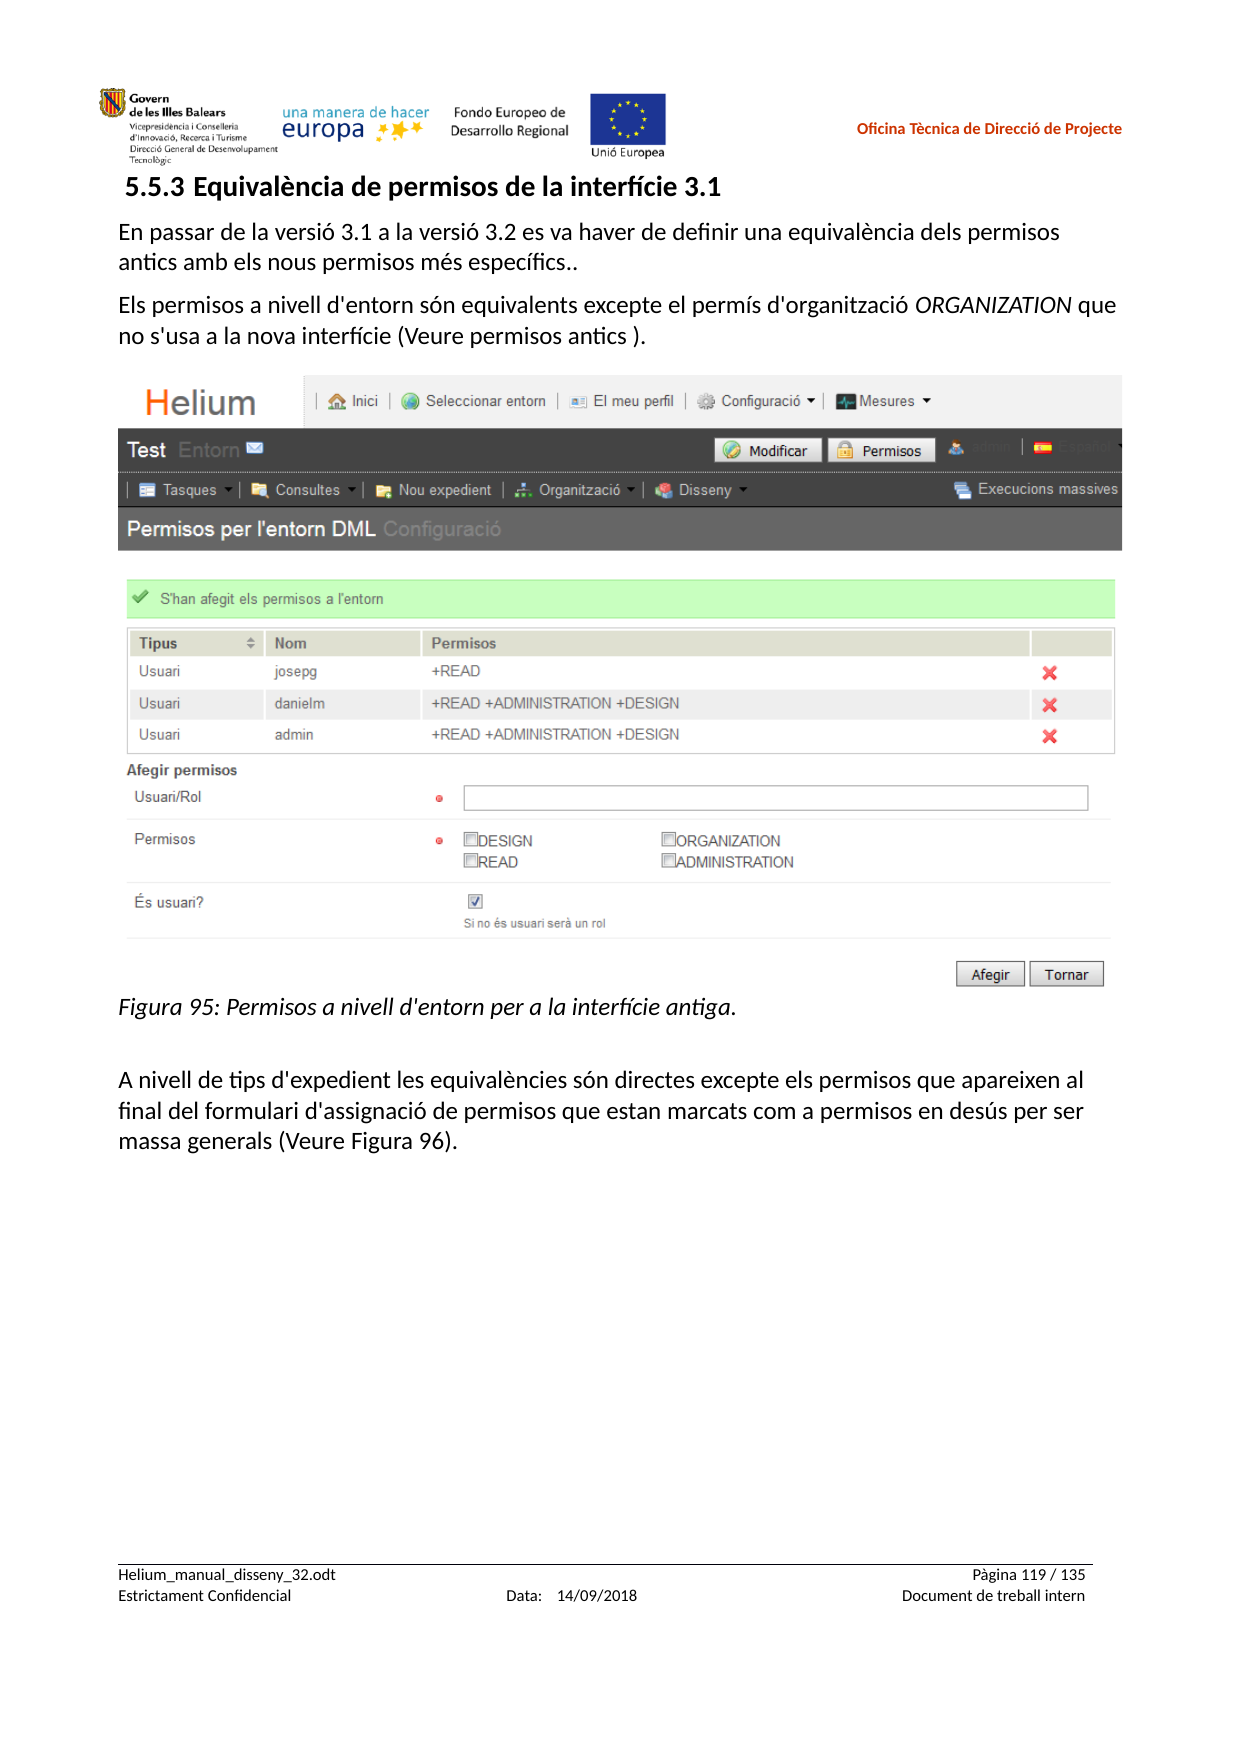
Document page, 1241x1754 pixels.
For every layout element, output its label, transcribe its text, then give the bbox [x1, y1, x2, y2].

picture [99, 87, 668, 166]
text Figura 95: Permisos a nivell d'entorn per a la interfície antiga. [118, 991, 1122, 1021]
text Els permisos a nivell d'entorn són equivalents excepte el permís d'organització ORGANIZATION que no s'usa a la nova interfície (Veure permisos antics ). [118, 289, 1122, 351]
text En passar de la versió 3.1 a la versió 3.2 es va haver de definir una equivalència dels permisos antics amb els nous permisos més específics.. [118, 216, 1122, 277]
picture [118, 375, 1123, 991]
subtitle Equivalència de permisos de la interfície 3.1 [118, 168, 1122, 203]
text A nivell de tips d'expedient les equivalències són directes excepte els permisos que apareixen al final del formulari d'assignació de permisos que estan marcats com a permisos en desús per ser massa generals (Veure Figura 96). [118, 1064, 1122, 1156]
